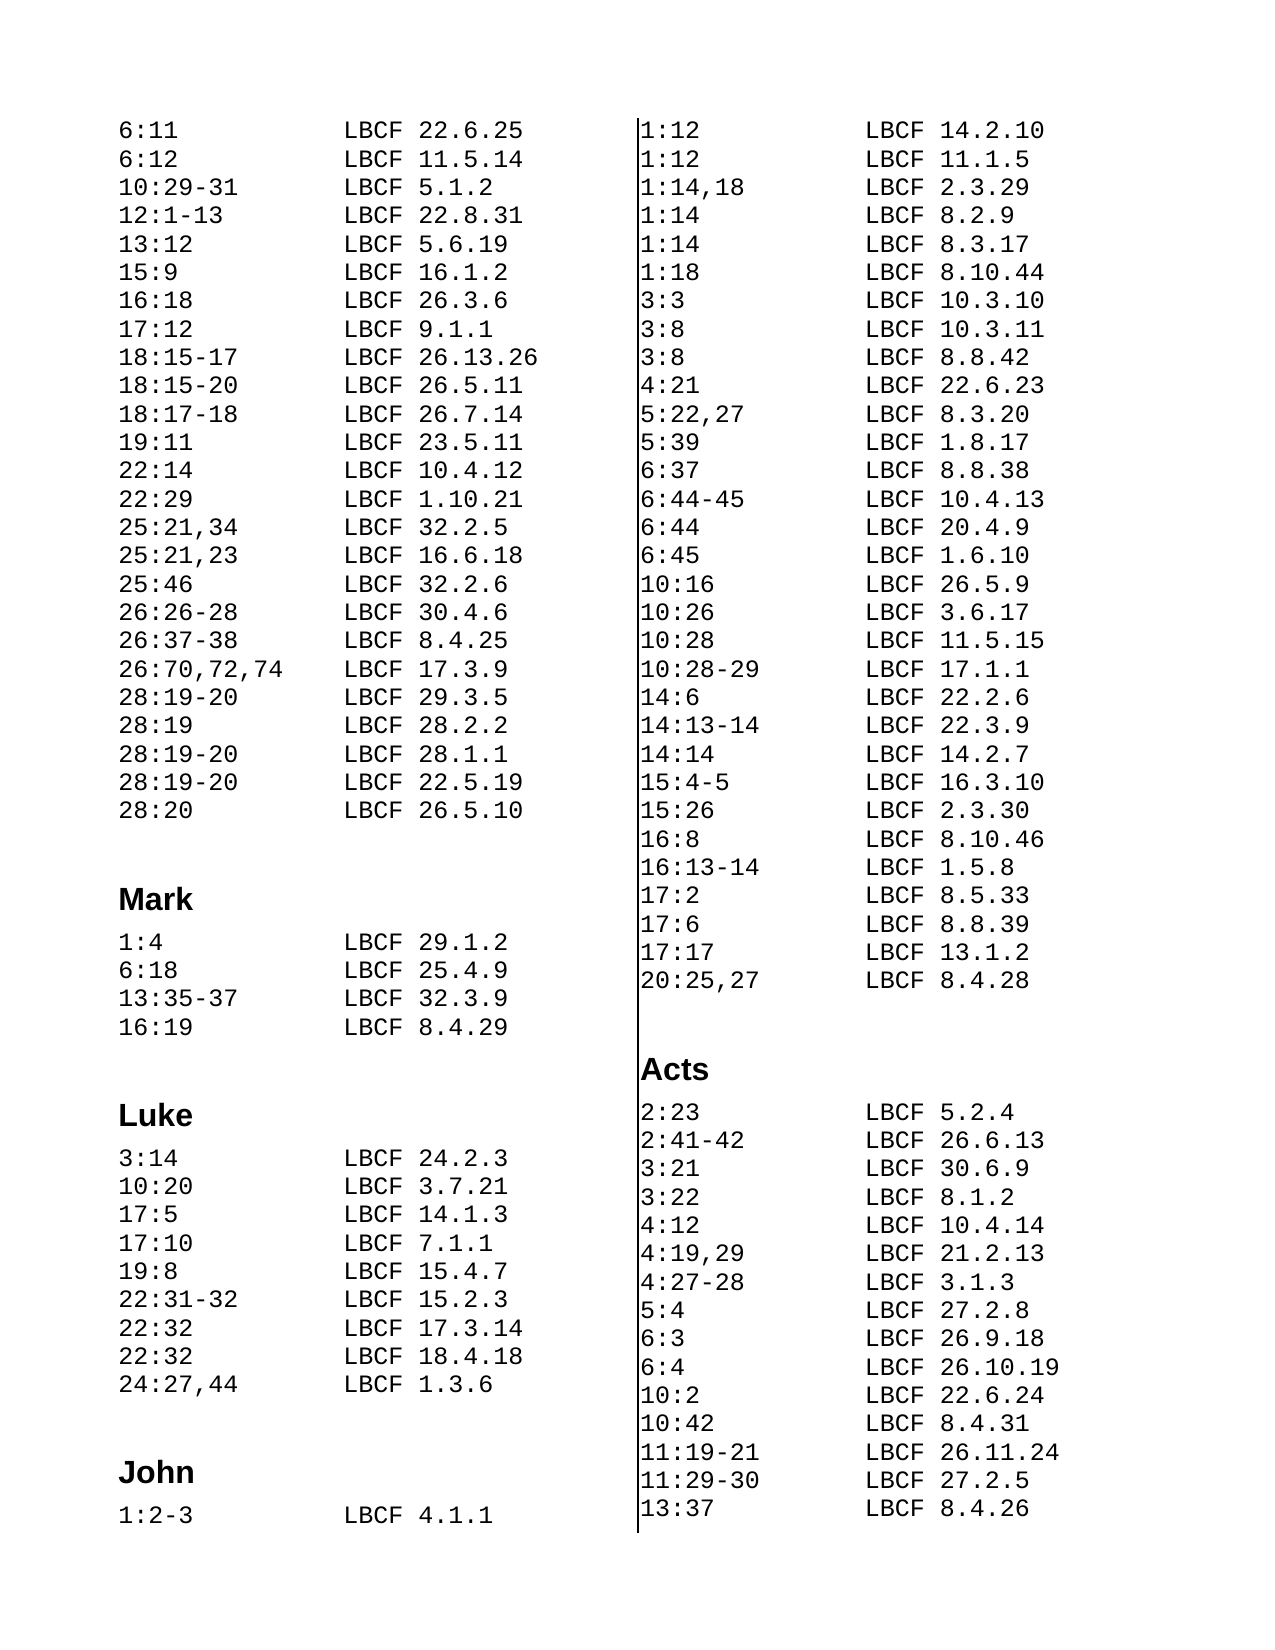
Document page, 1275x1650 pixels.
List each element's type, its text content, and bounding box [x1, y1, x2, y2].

text 25:46 LBCF 32.2.6 [118, 571, 635, 600]
text 18:15-20 LBCF 26.5.11 [118, 373, 635, 401]
text 6:37 LBCF 8.8.38 [640, 458, 1157, 486]
text 2:41-42 LBCF 26.6.13 [640, 1127, 1157, 1156]
text 1:2-3 LBCF 4.1.1 [118, 1503, 635, 1531]
text 10:28 LBCF 11.5.15 [640, 628, 1157, 656]
text 15:9 LBCF 16.1.2 [118, 260, 635, 288]
text 28:19-20 LBCF 28.1.1 [118, 741, 635, 770]
text 10:26 LBCF 3.6.17 [640, 600, 1157, 628]
text 1:12 LBCF 11.1.5 [640, 146, 1157, 175]
text 1:14,18 LBCF 2.3.29 [640, 175, 1157, 203]
text 10:28-29 LBCF 17.1.1 [640, 656, 1157, 685]
text 1:4 LBCF 29.1.2 [118, 929, 635, 957]
text 6:12 LBCF 11.5.14 [118, 146, 635, 175]
subtitle Mark [118, 880, 635, 917]
text 26:26-28 LBCF 30.4.6 [118, 600, 635, 628]
text 17:2 LBCF 8.5.33 [640, 883, 1157, 911]
text 17:10 LBCF 7.1.1 [118, 1230, 635, 1258]
text 4:19,29 LBCF 21.2.13 [640, 1241, 1157, 1269]
text 4:12 LBCF 10.4.14 [640, 1212, 1157, 1241]
text 22:32 LBCF 17.3.14 [118, 1315, 635, 1343]
text 6:11 LBCF 22.6.25 [118, 118, 635, 146]
text 26:37-38 LBCF 8.4.25 [118, 628, 635, 656]
text 28:20 LBCF 26.5.10 [118, 798, 635, 826]
text 25:21,34 LBCF 32.2.5 [118, 515, 635, 543]
text 14:6 LBCF 22.2.6 [640, 685, 1157, 713]
text 3:3 LBCF 10.3.10 [640, 288, 1157, 316]
text 28:19 LBCF 28.2.2 [118, 713, 635, 741]
text 20:25,27 LBCF 8.4.28 [640, 968, 1157, 996]
text 6:18 LBCF 25.4.9 [118, 957, 635, 986]
subtitle John [118, 1453, 635, 1490]
text 11:19-21 LBCF 26.11.24 [640, 1439, 1157, 1467]
text 6:45 LBCF 1.6.10 [640, 543, 1157, 571]
text 13:35-37 LBCF 32.3.9 [118, 986, 635, 1014]
text 25:21,23 LBCF 16.6.18 [118, 543, 635, 571]
text 28:19-20 LBCF 29.3.5 [118, 685, 635, 713]
text 5:4 LBCF 27.2.8 [640, 1297, 1157, 1326]
subtitle Luke [118, 1096, 635, 1133]
text 22:29 LBCF 1.10.21 [118, 486, 635, 515]
text 11:29-30 LBCF 27.2.5 [640, 1467, 1157, 1496]
text 3:21 LBCF 30.6.9 [640, 1156, 1157, 1184]
text 2:23 LBCF 5.2.4 [640, 1099, 1157, 1127]
text 24:27,44 LBCF 1.3.6 [118, 1372, 635, 1400]
text 19:8 LBCF 15.4.7 [118, 1258, 635, 1287]
text 17:5 LBCF 14.1.3 [118, 1202, 635, 1230]
text 1:14 LBCF 8.2.9 [640, 203, 1157, 231]
text 5:39 LBCF 1.8.17 [640, 430, 1157, 458]
text 17:12 LBCF 9.1.1 [118, 316, 635, 345]
text 10:42 LBCF 8.4.31 [640, 1411, 1157, 1439]
text 18:17-18 LBCF 26.7.14 [118, 401, 635, 430]
text 10:20 LBCF 3.7.21 [118, 1173, 635, 1202]
text 3:14 LBCF 24.2.3 [118, 1145, 635, 1173]
text 1:12 LBCF 14.2.10 [640, 118, 1157, 146]
text 22:14 LBCF 10.4.12 [118, 458, 635, 486]
text 26:70,72,74 LBCF 17.3.9 [118, 656, 635, 685]
text 15:4-5 LBCF 16.3.10 [640, 770, 1157, 798]
text 14:13-14 LBCF 22.3.9 [640, 713, 1157, 741]
text 4:21 LBCF 22.6.23 [640, 373, 1157, 401]
text 28:19-20 LBCF 22.5.19 [118, 770, 635, 798]
text 1:14 LBCF 8.3.17 [640, 231, 1157, 260]
text 14:14 LBCF 14.2.7 [640, 741, 1157, 770]
text 16:8 LBCF 8.10.46 [640, 826, 1157, 855]
text 6:3 LBCF 26.9.18 [640, 1326, 1157, 1354]
text 4:27-28 LBCF 3.1.3 [640, 1269, 1157, 1297]
text 10:16 LBCF 26.5.9 [640, 571, 1157, 600]
text 10:29-31 LBCF 5.1.2 [118, 175, 635, 203]
text 17:17 LBCF 13.1.2 [640, 940, 1157, 968]
text 5:22,27 LBCF 8.3.20 [640, 401, 1157, 430]
text 17:6 LBCF 8.8.39 [640, 911, 1157, 940]
text 22:31-32 LBCF 15.2.3 [118, 1287, 635, 1315]
text 13:12 LBCF 5.6.19 [118, 231, 635, 260]
text 3:8 LBCF 10.3.11 [640, 316, 1157, 345]
text 12:1-13 LBCF 22.8.31 [118, 203, 635, 231]
text 16:13-14 LBCF 1.5.8 [640, 855, 1157, 883]
text 16:19 LBCF 8.4.29 [118, 1014, 635, 1042]
text 22:32 LBCF 18.4.18 [118, 1343, 635, 1372]
text 1:18 LBCF 8.10.44 [640, 260, 1157, 288]
text 6:44-45 LBCF 10.4.13 [640, 486, 1157, 515]
text 16:18 LBCF 26.3.6 [118, 288, 635, 316]
text 19:11 LBCF 23.5.11 [118, 430, 635, 458]
text 3:8 LBCF 8.8.42 [640, 345, 1157, 373]
text 15:26 LBCF 2.3.30 [640, 798, 1157, 826]
subtitle Acts [640, 1050, 1157, 1087]
text 10:2 LBCF 22.6.24 [640, 1382, 1157, 1411]
text 6:4 LBCF 26.10.19 [640, 1354, 1157, 1382]
text 3:22 LBCF 8.1.2 [640, 1184, 1157, 1212]
text 13:37 LBCF 8.4.26 [640, 1496, 1157, 1524]
text 6:44 LBCF 20.4.9 [640, 515, 1157, 543]
text 18:15-17 LBCF 26.13.26 [118, 345, 635, 373]
